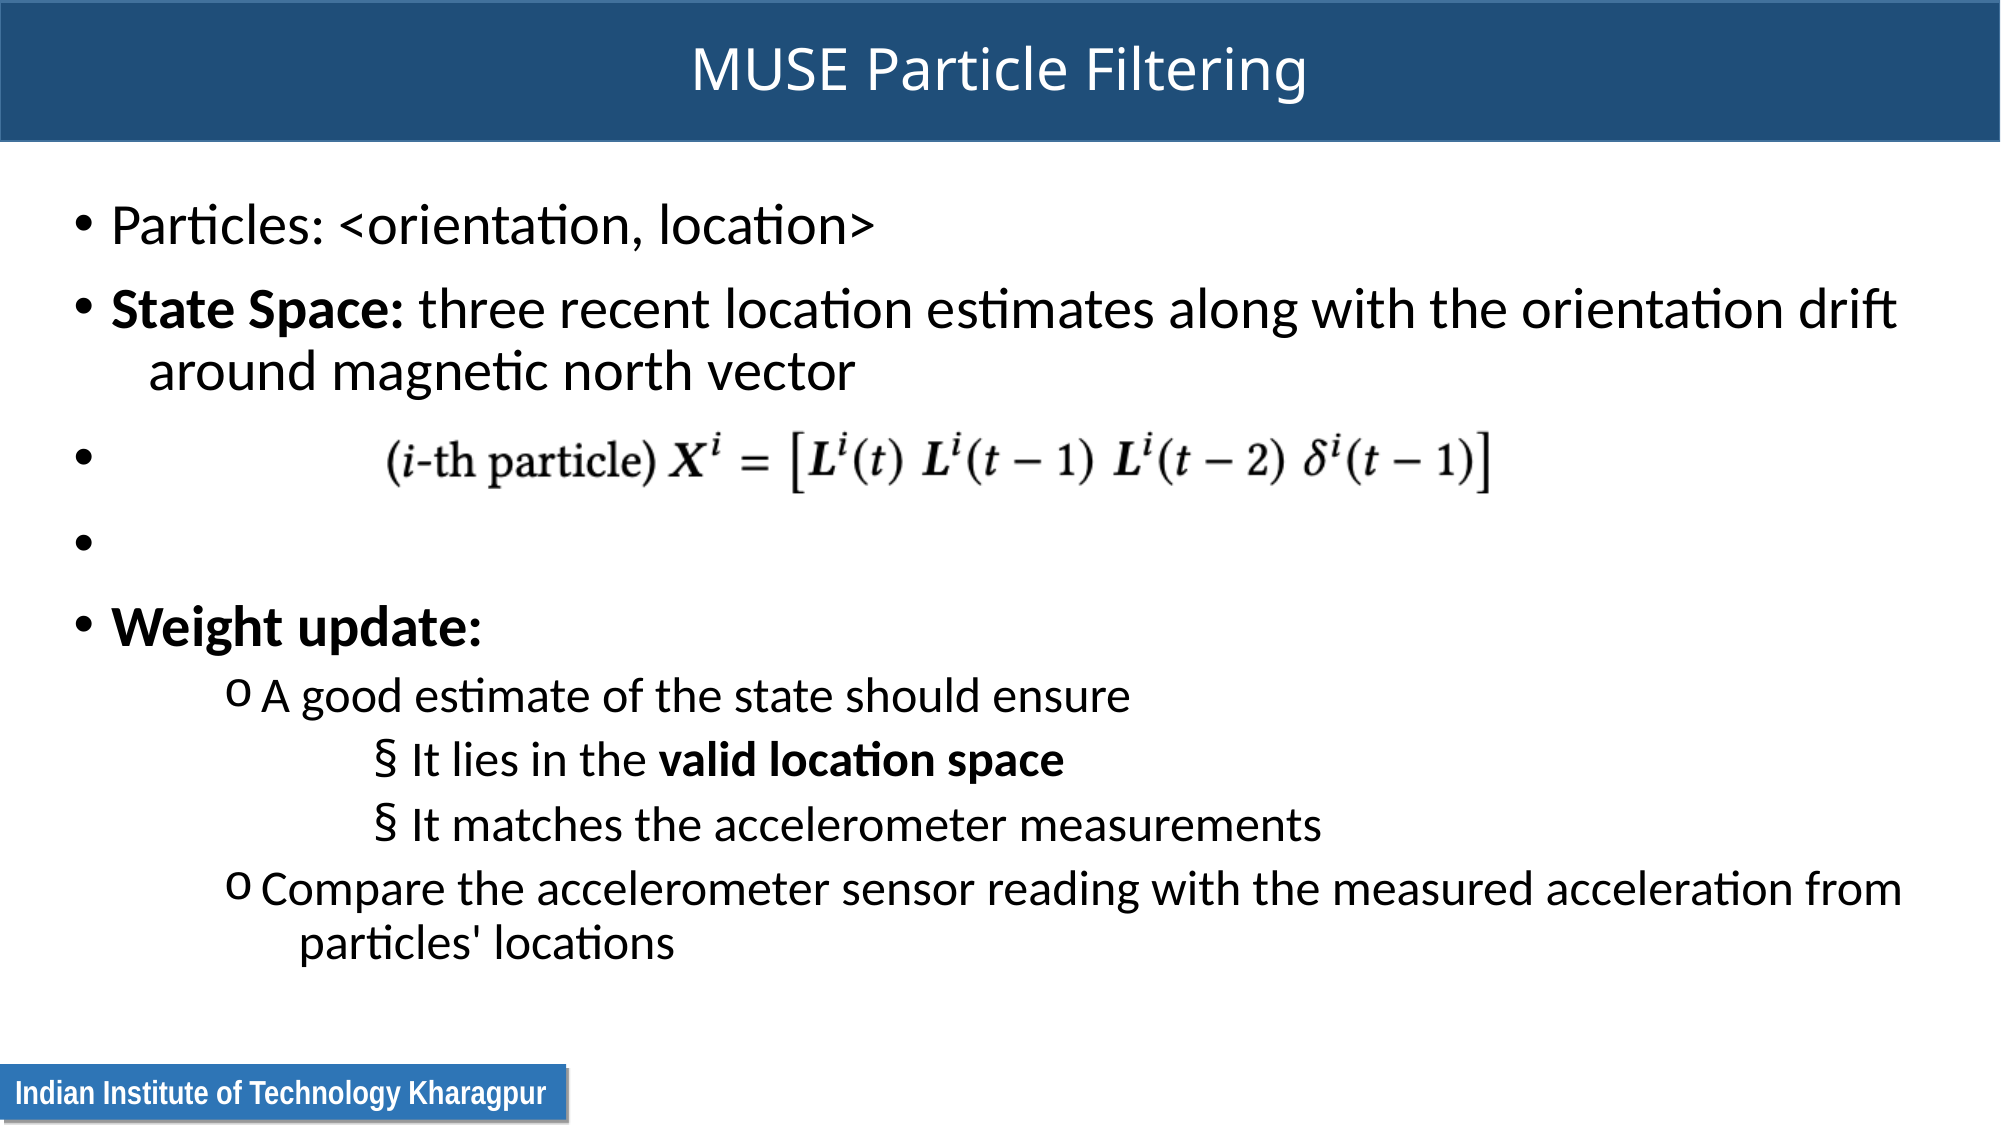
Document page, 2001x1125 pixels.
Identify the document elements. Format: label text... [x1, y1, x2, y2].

title MUSE Particle Filtering [0, 1, 2000, 141]
picture [359, 408, 1531, 515]
list Particles: <orientation, location> State Space: three recent location estimates along with the orientation drift around magnetic north vector Weight update: A good estimate of the state should ensure It lies in the valid location space It matches the accelerometer measurements Compare the accelerometer sensor reading with the measured acceleration from particles' locations [58, 186, 1954, 1065]
